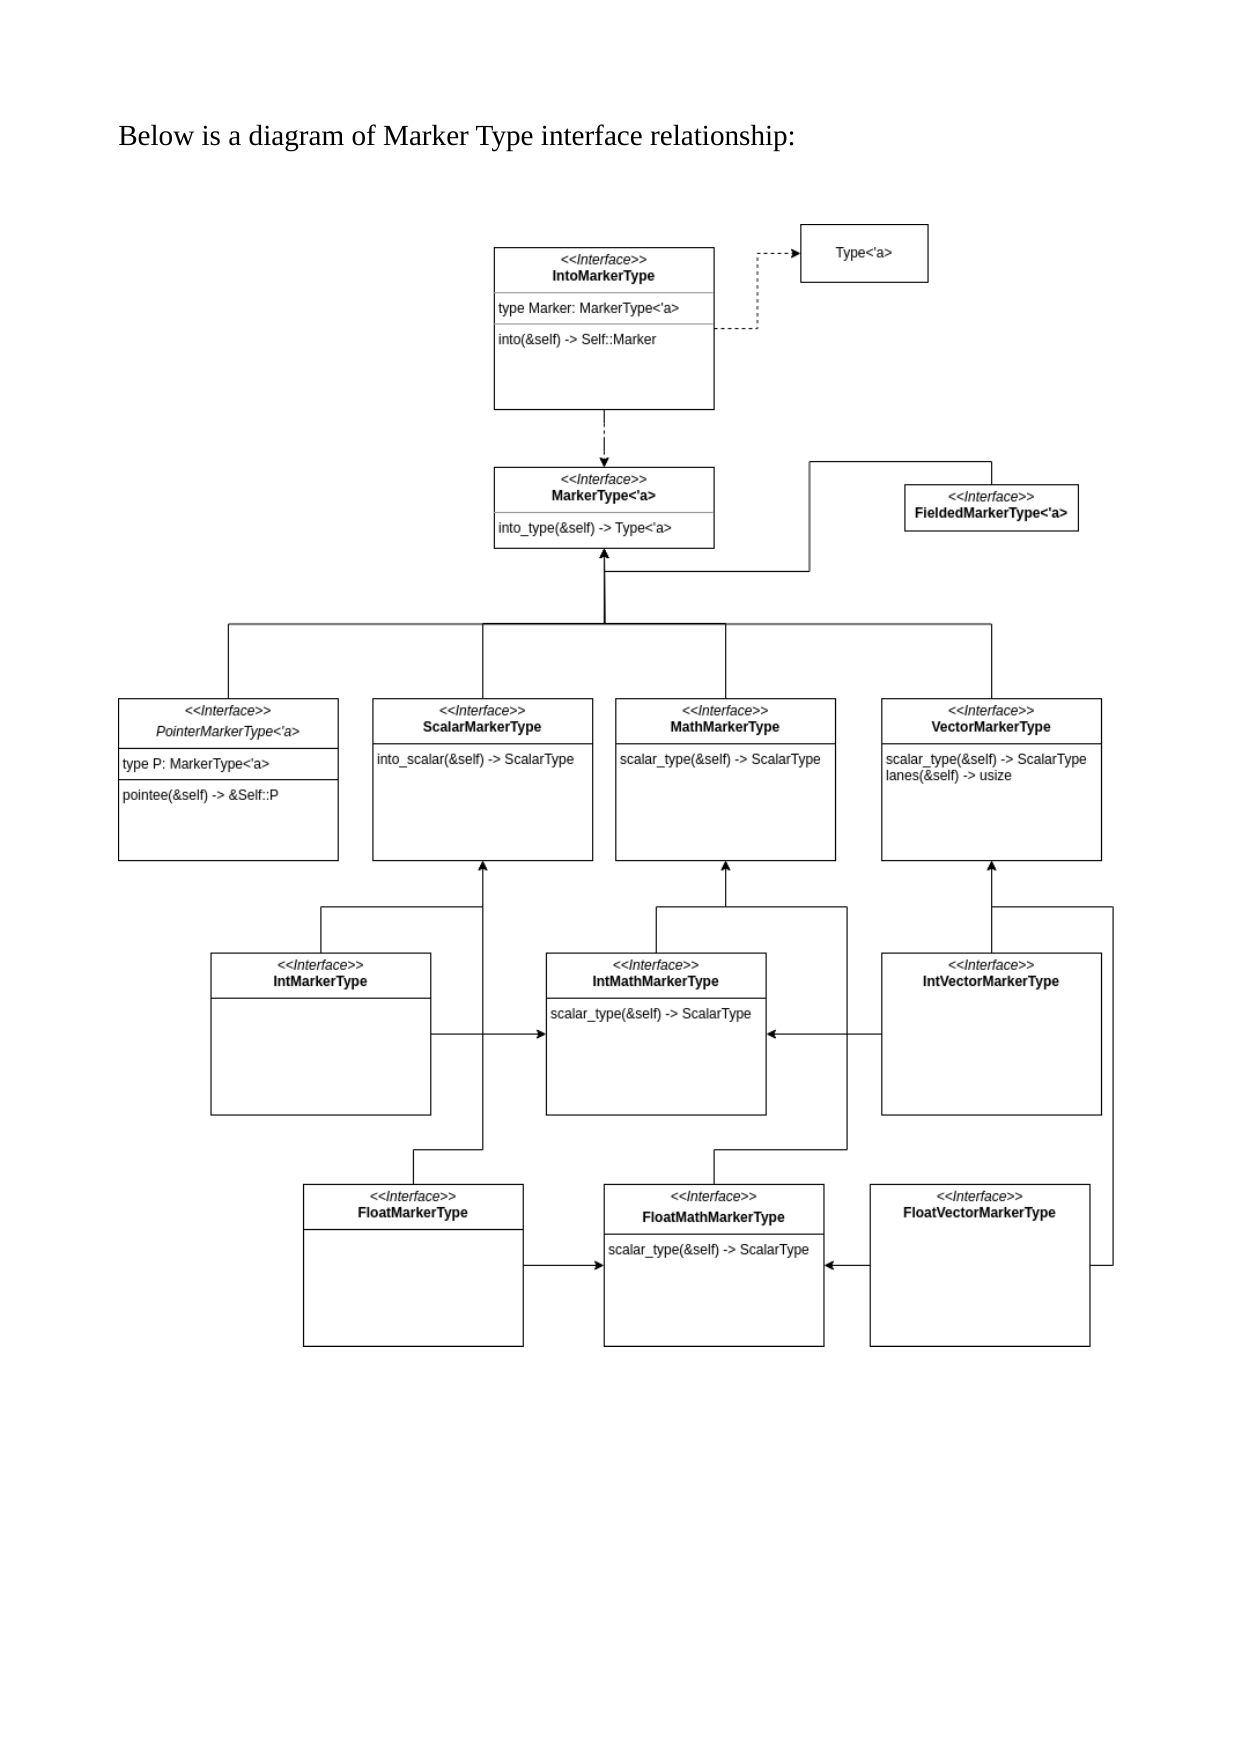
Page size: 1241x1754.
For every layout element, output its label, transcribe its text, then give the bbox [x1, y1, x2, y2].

picture [118, 224, 1123, 1347]
text Below is a diagram of Marker Type interface relationship: [118, 118, 1122, 152]
